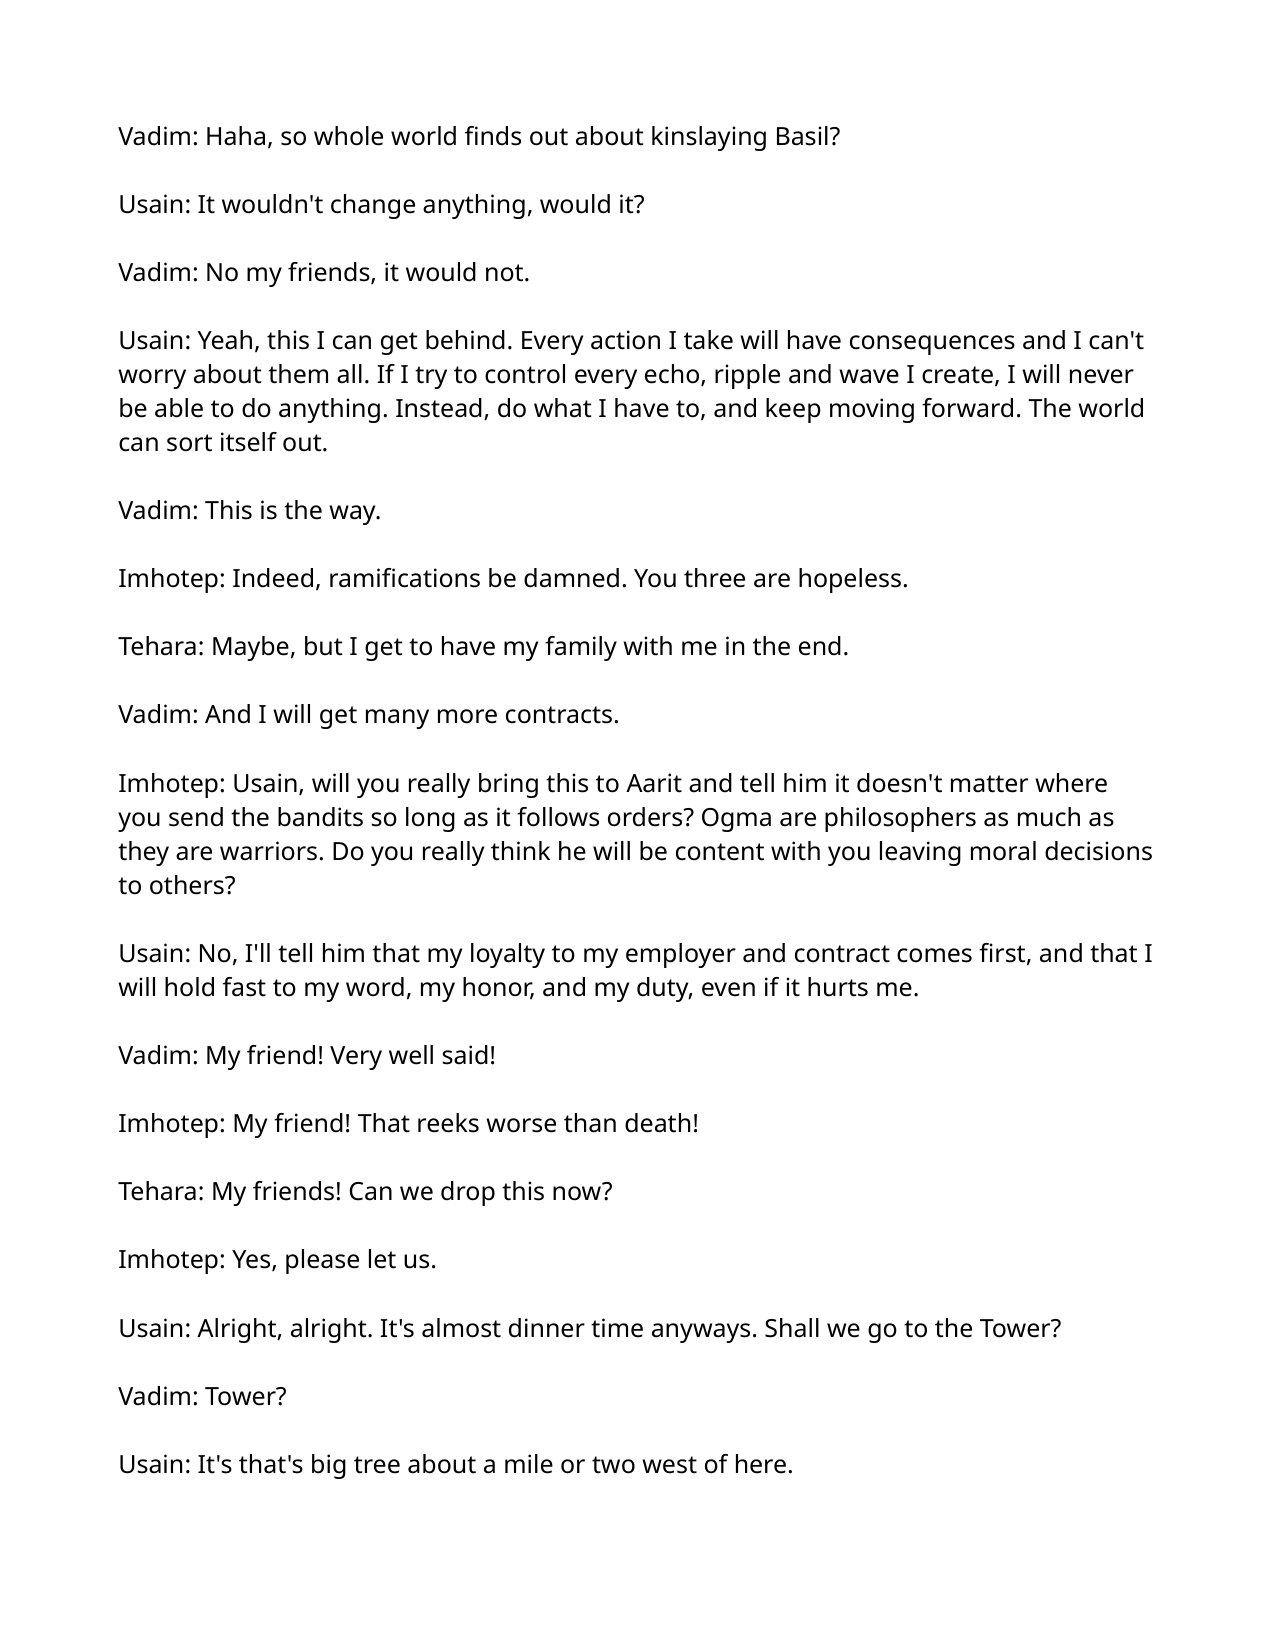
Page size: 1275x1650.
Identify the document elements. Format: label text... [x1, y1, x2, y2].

text Usain: It's that's big tree about a mile or two west of here. [118, 1447, 1157, 1481]
text Tehara: My friends! Can we drop this now? [118, 1174, 1157, 1208]
text Imhotep: Usain, will you really bring this to Aarit and tell him it doesn't matter where you send the bandits so long as it follows orders? Ogma are philosophers as much as they are warriors. Do you really think he will be content with you leaving moral decisions to others? [118, 765, 1157, 902]
text Usain: Yeah, this I can get behind. Every action I take will have consequences and I can't worry about them all. If I try to control every echo, ripple and wave I create, I will never be able to do anything. Instead, do what I have to, and keep moving forward. The world can sort itself out. [118, 322, 1157, 459]
text Vadim: And I will get many more contracts. [118, 697, 1157, 731]
text Imhotep: Yes, please let us. [118, 1242, 1157, 1276]
text Vadim: My friend! Very well said! [118, 1038, 1157, 1072]
text Imhotep: Indeed, ramifications be damned. You three are hopeless. [118, 561, 1157, 595]
text Vadim: Tower? [118, 1378, 1157, 1412]
text Usain: No, I'll tell him that my loyalty to my employer and contract comes first, and that I will hold fast to my word, my honor, and my duty, even if it hurts me. [118, 936, 1157, 1004]
text Imhotep: My friend! That reeks worse than death! [118, 1106, 1157, 1140]
text Vadim: Haha, so whole world finds out about kinslaying Basil? [118, 118, 1157, 152]
text Usain: Alright, alright. It's almost dinner time anyways. Shall we go to the Tower? [118, 1310, 1157, 1344]
text Tehara: Maybe, but I get to have my family with me in the end. [118, 629, 1157, 663]
text Vadim: No my friends, it would not. [118, 254, 1157, 288]
text Vadim: This is the way. [118, 493, 1157, 527]
text Usain: It wouldn't change anything, would it? [118, 186, 1157, 220]
